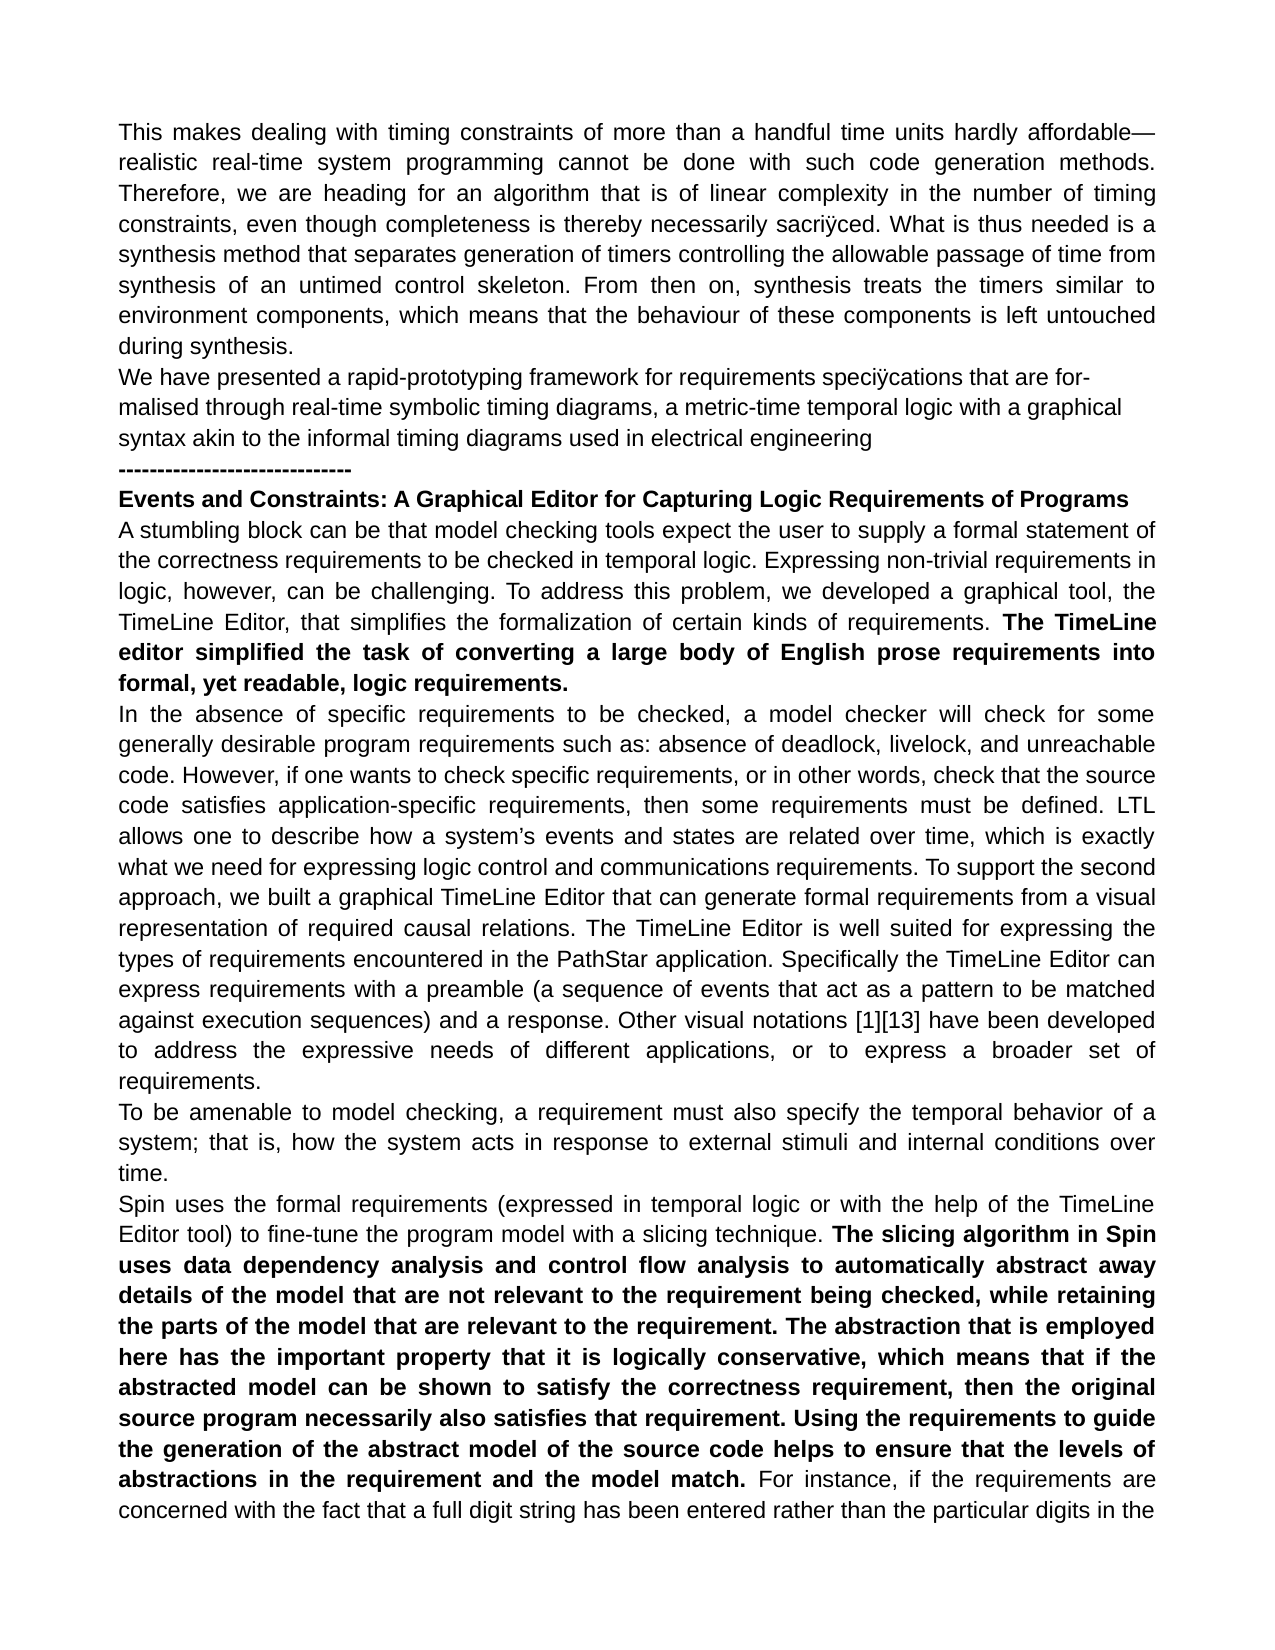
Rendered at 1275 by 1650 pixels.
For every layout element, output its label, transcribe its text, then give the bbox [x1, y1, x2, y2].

text ------------------------------ [118, 455, 1157, 482]
text syntax akin to the informal timing diagrams used in electrical engineering [118, 424, 1157, 451]
text Events and Constraints: A Graphical Editor for Capturing Logic Requirements of Programs [118, 486, 1157, 512]
text Spin uses the formal requirements (expressed in temporal logic or with the help of the TimeLine Editor tool) to fine-tune the program model with a slicing technique. The slicing algorithm in Spin uses data dependency analysis and control flow analysis to automatically abstract away details of the model that are not relevant to the requirement being checked, while retaining the parts of the model that are relevant to the requirement. The abstraction that is employed here has the important property that it is logically conservative, which means that if the abstracted model can be shown to satisfy the correctness requirement, then the original source program necessarily also satisfies that requirement. Using the requirements to guide the generation of the abstract model of the source code helps to ensure that the levels of abstractions in the requirement and the model match. For instance, if the requirements are concerned with the fact that a full digit string has been entered rather than the particular digits in the [118, 1190, 1157, 1523]
text We have presented a rapid-prototyping framework for requirements speciÿcations that are for- [118, 363, 1157, 390]
text This makes dealing with timing constraints of more than a handful time units hardly affordable—realistic real-time system programming cannot be done with such code generation methods. Therefore, we are heading for an algorithm that is of linear complexity in the number of timing constraints, even though completeness is thereby necessarily sacriÿced. What is thus needed is a synthesis method that separates generation of timers controlling the allowable passage of time from synthesis of an untimed control skeleton. From then on, synthesis treats the timers similar to environment components, which means that the behaviour of these components is left untouched during synthesis. [118, 118, 1157, 359]
text In the absence of specific requirements to be checked, a model checker will check for some generally desirable program requirements such as: absence of deadlock, livelock, and unreachable code. However, if one wants to check specific requirements, or in other words, check that the source code satisfies application-specific requirements, then some requirements must be defined. LTL allows one to describe how a system’s events and states are related over time, which is exactly what we need for expressing logic control and communications requirements. To support the second approach, we built a graphical TimeLine Editor that can generate formal requirements from a visual representation of required causal relations. The TimeLine Editor is well suited for expressing the types of requirements encountered in the PathStar application. Specifically the TimeLine Editor can express requirements with a preamble (a sequence of events that act as a pattern to be matched against execution sequences) and a response. Other visual notations [1][13] have been developed to address the expressive needs of different applications, or to express a broader set of requirements. [118, 700, 1157, 1094]
text malised through real-time symbolic timing diagrams, a metric-time temporal logic with a graphical [118, 394, 1157, 421]
text A stumbling block can be that model checking tools expect the user to supply a formal statement of the correctness requirements to be checked in temporal logic. Expressing non-trivial requirements in logic, however, can be challenging. To address this problem, we developed a graphical tool, the TimeLine Editor, that simplifies the formalization of certain kinds of requirements. The TimeLine editor simplified the task of converting a large body of English prose requirements into formal, yet readable, logic requirements. [118, 516, 1157, 696]
text To be amenable to model checking, a requirement must also specify the temporal behavior of a system; that is, how the system acts in response to external stimuli and internal conditions over time. [118, 1098, 1157, 1186]
